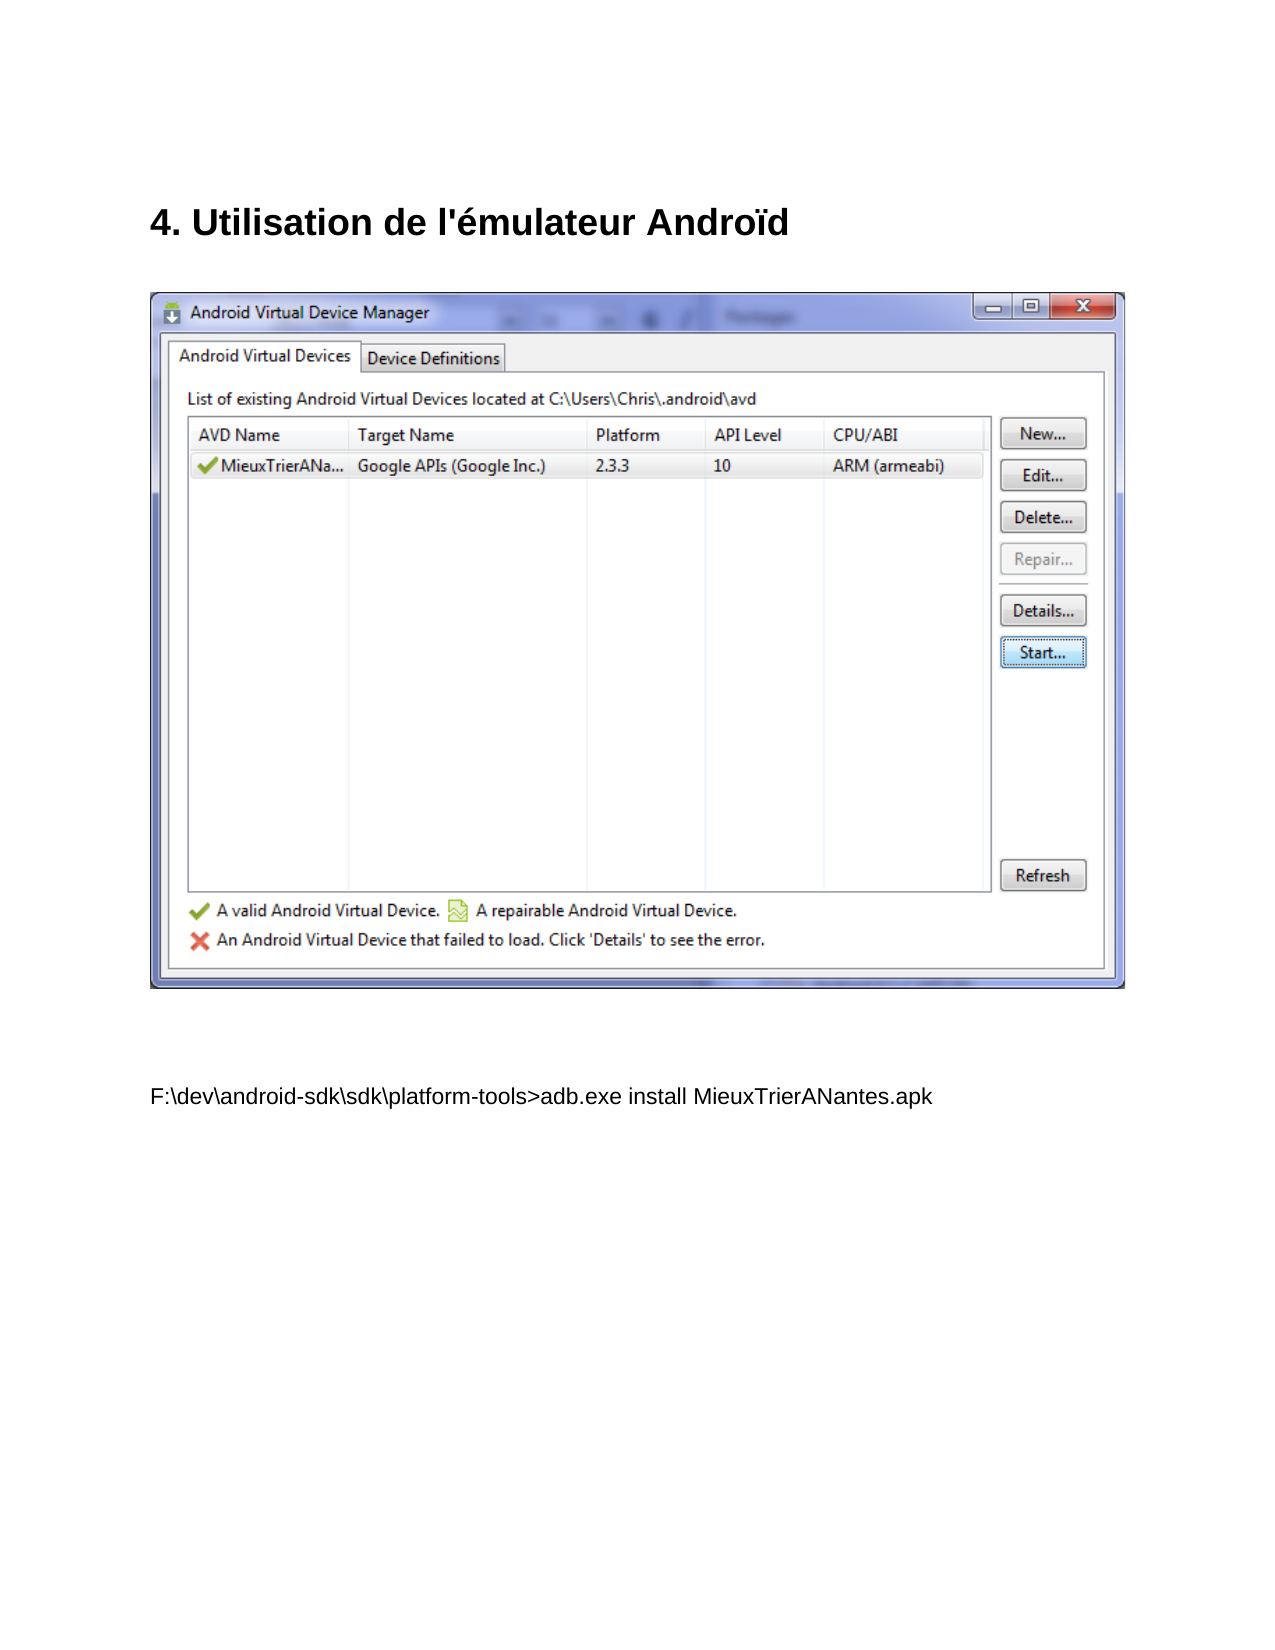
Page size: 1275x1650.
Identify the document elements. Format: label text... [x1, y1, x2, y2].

text F:\dev\android-sdk\sdk\platform-tools>adb.exe install MieuxTrierANantes.apk [150, 1083, 1125, 1109]
picture [150, 292, 1125, 989]
subtitle 4. Utilisation de l'émulateur Androïd [150, 200, 1125, 243]
